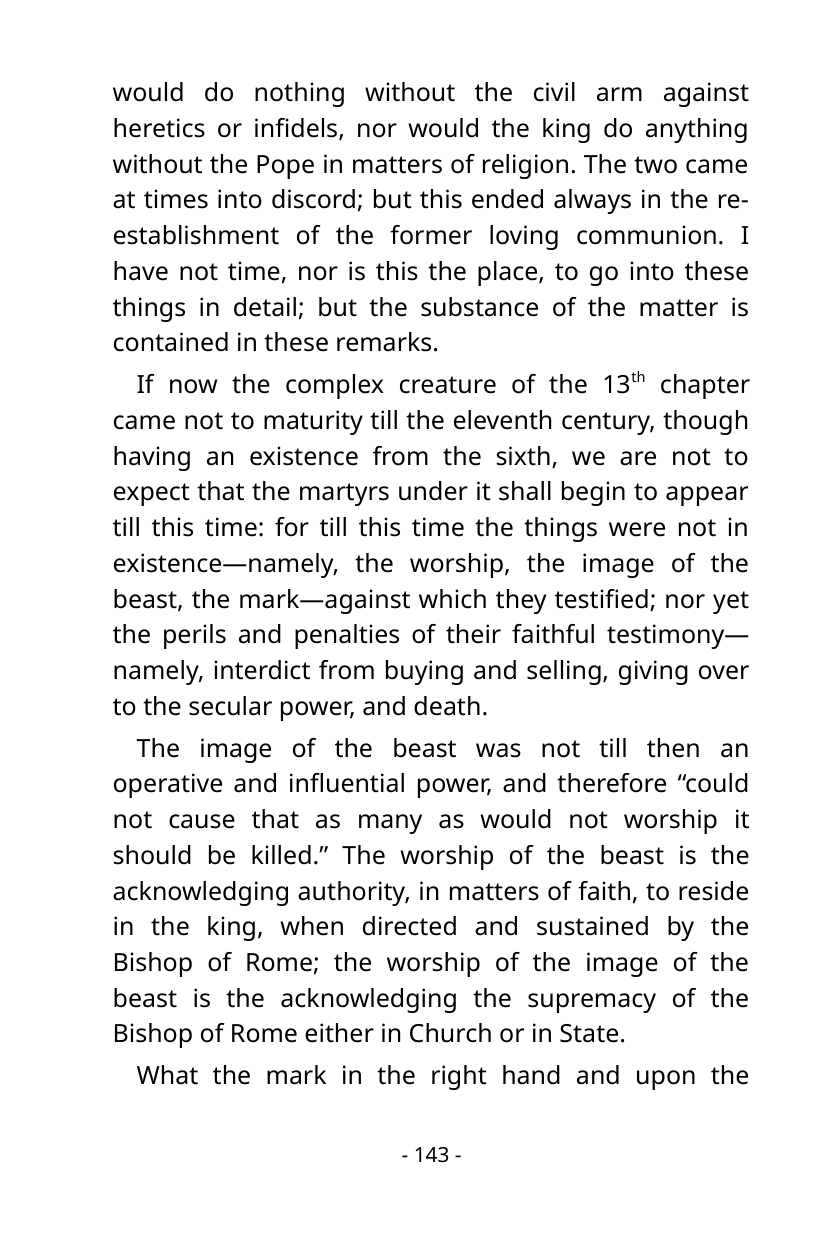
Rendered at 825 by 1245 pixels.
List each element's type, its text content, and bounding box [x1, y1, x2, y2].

text What the mark in the right hand and upon the [112, 1058, 750, 1092]
text If now the complex creature of the 13th chapter came not to maturity till the eleventh century, though having an existence from the sixth, we are not to expect that the martyrs under it shall begin to appear till this time: for till this time the things were not in existence—namely, the worship, the image of the beast, the mark—against which they testified; nor yet the perils and penalties of their faithful testimony—namely, interdict from buying and selling, giving over to the secular power, and death. [112, 367, 750, 722]
text The image of the beast was not till then an operative and influential power, and therefore “could not cause that as many as would not worship it should be killed.” The worship of the beast is the acknowledging authority, in matters of faith, to reside in the king, when directed and sustained by the Bishop of Rome; the worship of the image of the beast is the acknowledging the supremacy of the Bishop of Rome either in Church or in State. [112, 730, 750, 1050]
text would do nothing without the civil arm against heretics or infidels, nor would the king do anything without the Pope in matters of religion. The two came at times into discord; but this ended always in the re-establishment of the former loving communion. I have not time, nor is this the place, to go into these things in detail; but the substance of the matter is contained in these remarks. [112, 75, 750, 359]
